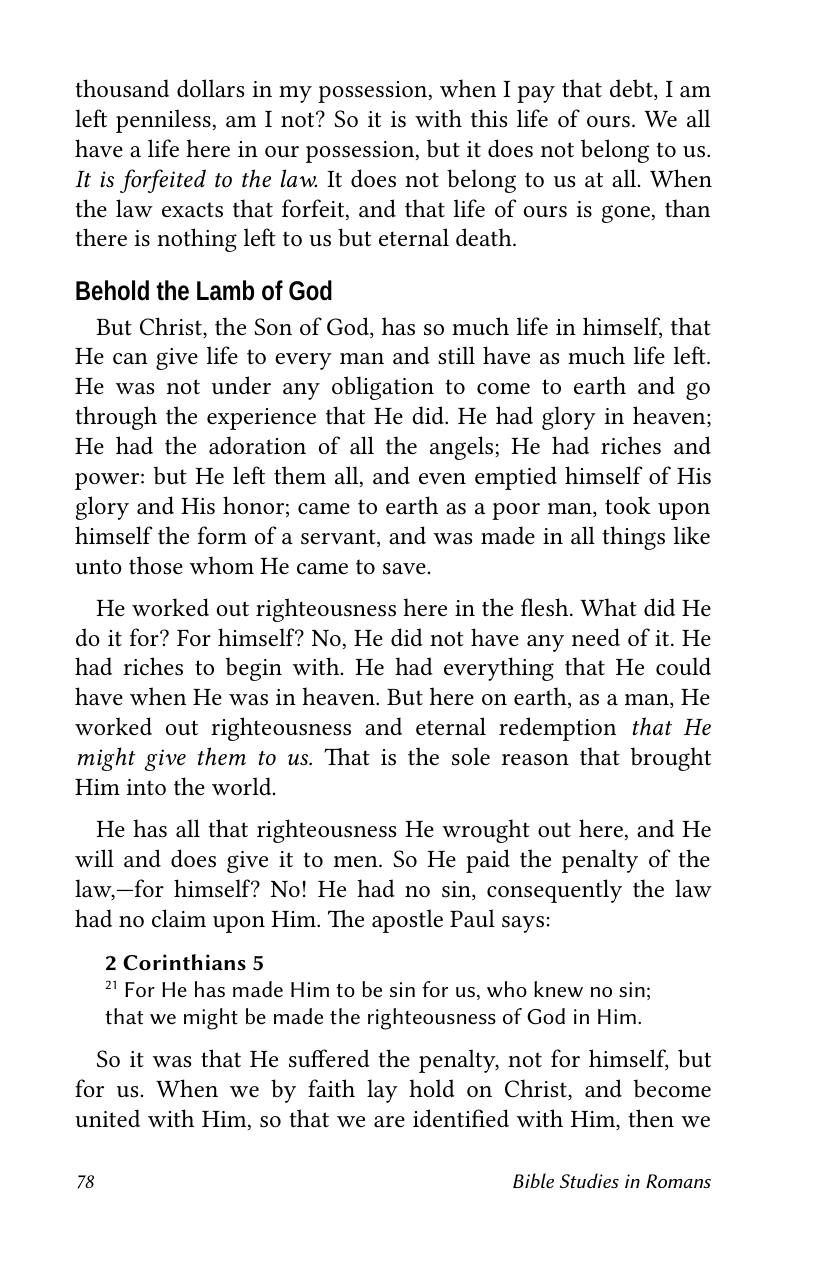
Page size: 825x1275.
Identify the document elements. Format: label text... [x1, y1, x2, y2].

text He has all that righteousness He wrought out here, and He will and does give it to men. So He paid the penalty of the law,—for himself? No! He had no sin, consequently the law had no claim upon Him. The apostle Paul says: [75, 815, 712, 933]
text thousand dollars in my possession, when I pay that debt, I am left penniless, am I not? So it is with this life of ours. We all have a life here in our possession, but it does not belong to us. It is forfeited to the law. It does not belong to us at all. When the law exacts that forfeit, and that life of ours is gone, than there is nothing left to us but eternal death. [75, 75, 712, 253]
subtitle Behold the Lamb of God [75, 275, 712, 306]
text But Christ, the Son of God, has so much life in himself, that He can give life to every man and still have as much life left. He was not under any obligation to come to earth and go through the experience that He did. He had glory in heaven; He had the adoration of all the angels; He had riches and power: but He left them all, and even emptied himself of His glory and His honor; came to earth as a poor man, took upon himself the form of a servant, and was made in all things like unto those whom He came to save. [75, 312, 712, 580]
text So it was that He suffered the penalty, not for himself, but for us. When we by faith lay hold on Christ, and become united with Him, so that we are identified with Him, then we [75, 1046, 712, 1134]
text He worked out righteousness here in the flesh. What did He do it for? For himself? No, He did not have any need of it. He had riches to begin with. He had everything that He could have when He was in heaven. But here on earth, as a man, He worked out righteousness and eternal redemption that He might give them to us. That is the sole reason that brought Him into the world. [75, 594, 712, 802]
text 2 Corinthians 5 [105, 949, 712, 976]
text 21 For He has made Him to be sin for us, who knew no sin; that we might be made the righteousness of God in Him. [105, 977, 682, 1030]
